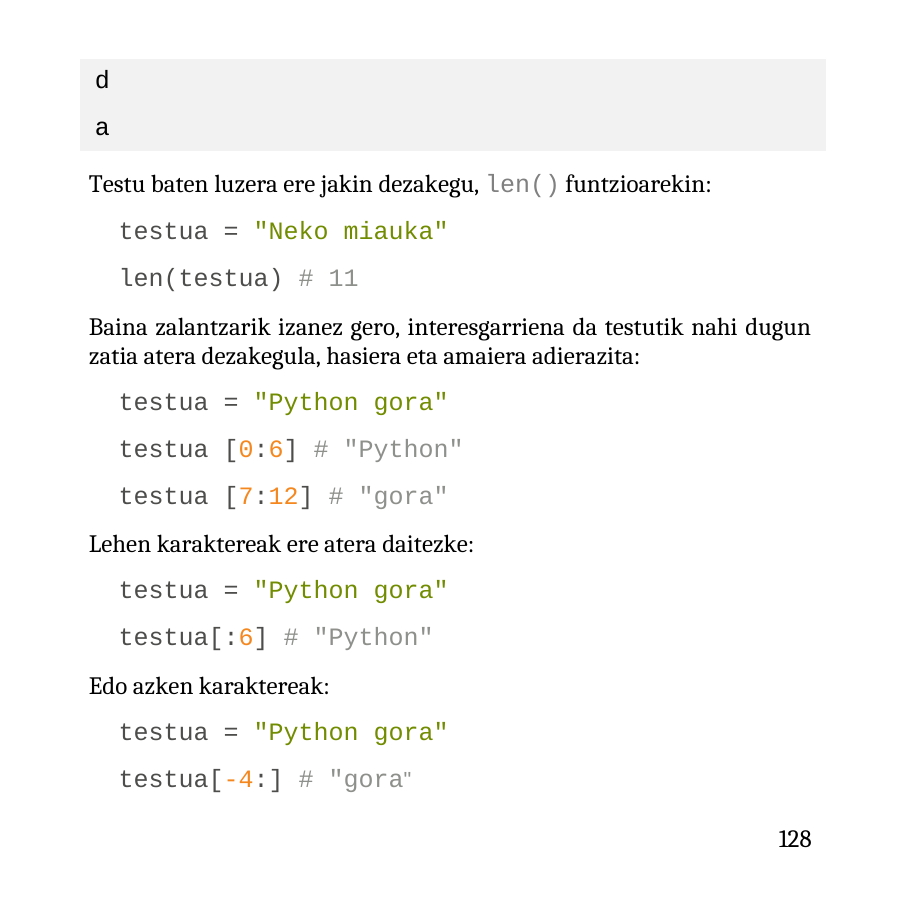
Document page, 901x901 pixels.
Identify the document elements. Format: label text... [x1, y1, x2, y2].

text Edo azken karaktereak: [89, 672, 811, 701]
text len(testua) # 11 [118, 266, 811, 294]
text testua[:6] # "Python" [118, 625, 811, 653]
text testua = "Neko miauka" [118, 219, 811, 247]
text testua = "Python gora" [118, 389, 811, 417]
text Lehen karaktereak ere atera daitezke: [89, 530, 811, 559]
text testua [7:12] # "gora" [118, 483, 811, 512]
text testua = "Python gora" [118, 578, 811, 606]
text Testu baten luzera ere jakin dezakegu, len() funtzioarekin: [89, 170, 811, 200]
text testua = "Python gora" [118, 719, 811, 748]
text testua[-4:] # "gora" [118, 767, 811, 795]
text Baina zalantzarik izanez gero, interesgarriena da testutik nahi dugun zatia atera dezakegula, hasiera eta amaiera adierazita: [89, 313, 811, 370]
text d [86, 65, 820, 96]
text testua [0:6] # "Python" [118, 436, 811, 464]
text a [86, 106, 820, 145]
